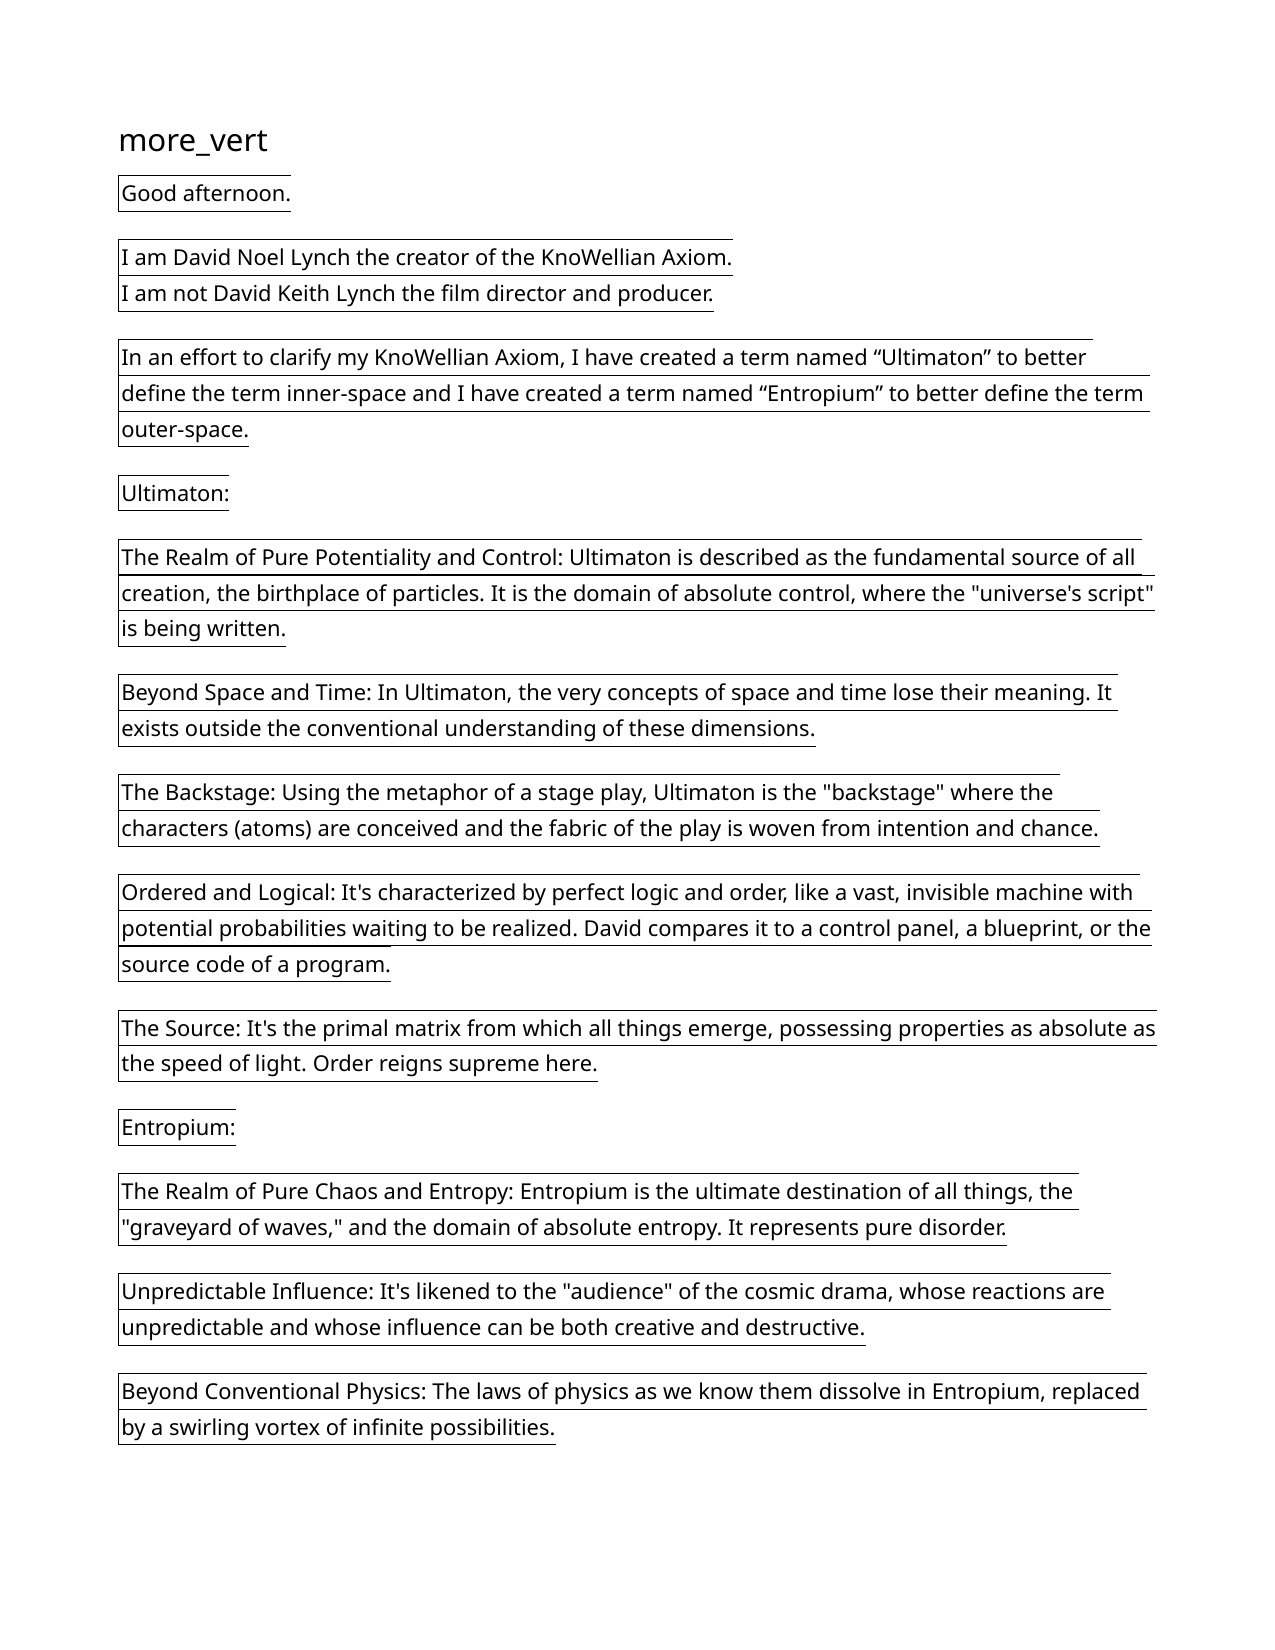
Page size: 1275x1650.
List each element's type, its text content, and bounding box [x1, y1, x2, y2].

text the speed of light. Order reigns supreme here. [119, 1046, 1157, 1081]
text Ultimaton: [119, 475, 1157, 511]
text Beyond Conventional Physics: The laws of physics as we know them dissolve in Entropium, replaced by a swirling vortex of infinite possibilities. [119, 1373, 1157, 1444]
text Unpredictable Influence: It's likened to the "audience" of the cosmic drama, whose reactions are unpredictable and whose influence can be both creative and destructive. [119, 1273, 1157, 1345]
text The Source: It's the primal matrix from which all things emerge, possessing properties as absolute as [119, 1011, 1157, 1045]
text Ordered and Logical: It's characterized by perfect logic and order, like a vast, invisible machine with potential probabilities waiting to be realized. David compares it to a control panel, a blueprint, or the source code of a program. [119, 874, 1157, 981]
text Entropium: [119, 1109, 1157, 1145]
text more_vert [118, 118, 1157, 161]
text I am David Noel Lynch the creator of the KnoWellian Axiom. I am not David Keith Lynch the film director and producer. [119, 239, 1157, 311]
text Beyond Space and Time: In Ultimaton, the very concepts of space and time lose their meaning. It exists outside the conventional understanding of these dimensions. [119, 674, 1157, 746]
text In an effort to clarify my KnoWellian Axiom, I have created a term named “Ultimaton” to better define the term inner-space and I have created a term named “Entropium” to better define the term outer-space. [119, 339, 1157, 447]
text The Backstage: Using the metaphor of a stage play, Ultimaton is the "backstage" where the characters (atoms) are conceived and the fabric of the play is woven from intention and chance. [119, 774, 1157, 846]
text Good afternoon. [119, 175, 1157, 211]
text The Realm of Pure Chaos and Entropy: Entropium is the ultimate destination of all things, the "graveyard of waves," and the domain of absolute entropy. It represents pure disorder. [119, 1173, 1157, 1245]
text The Realm of Pure Potentiality and Control: Ultimaton is described as the fundamental source of all creation, the birthplace of particles. It is the domain of absolute control, where the "universe's script" is being written. [119, 539, 1157, 646]
